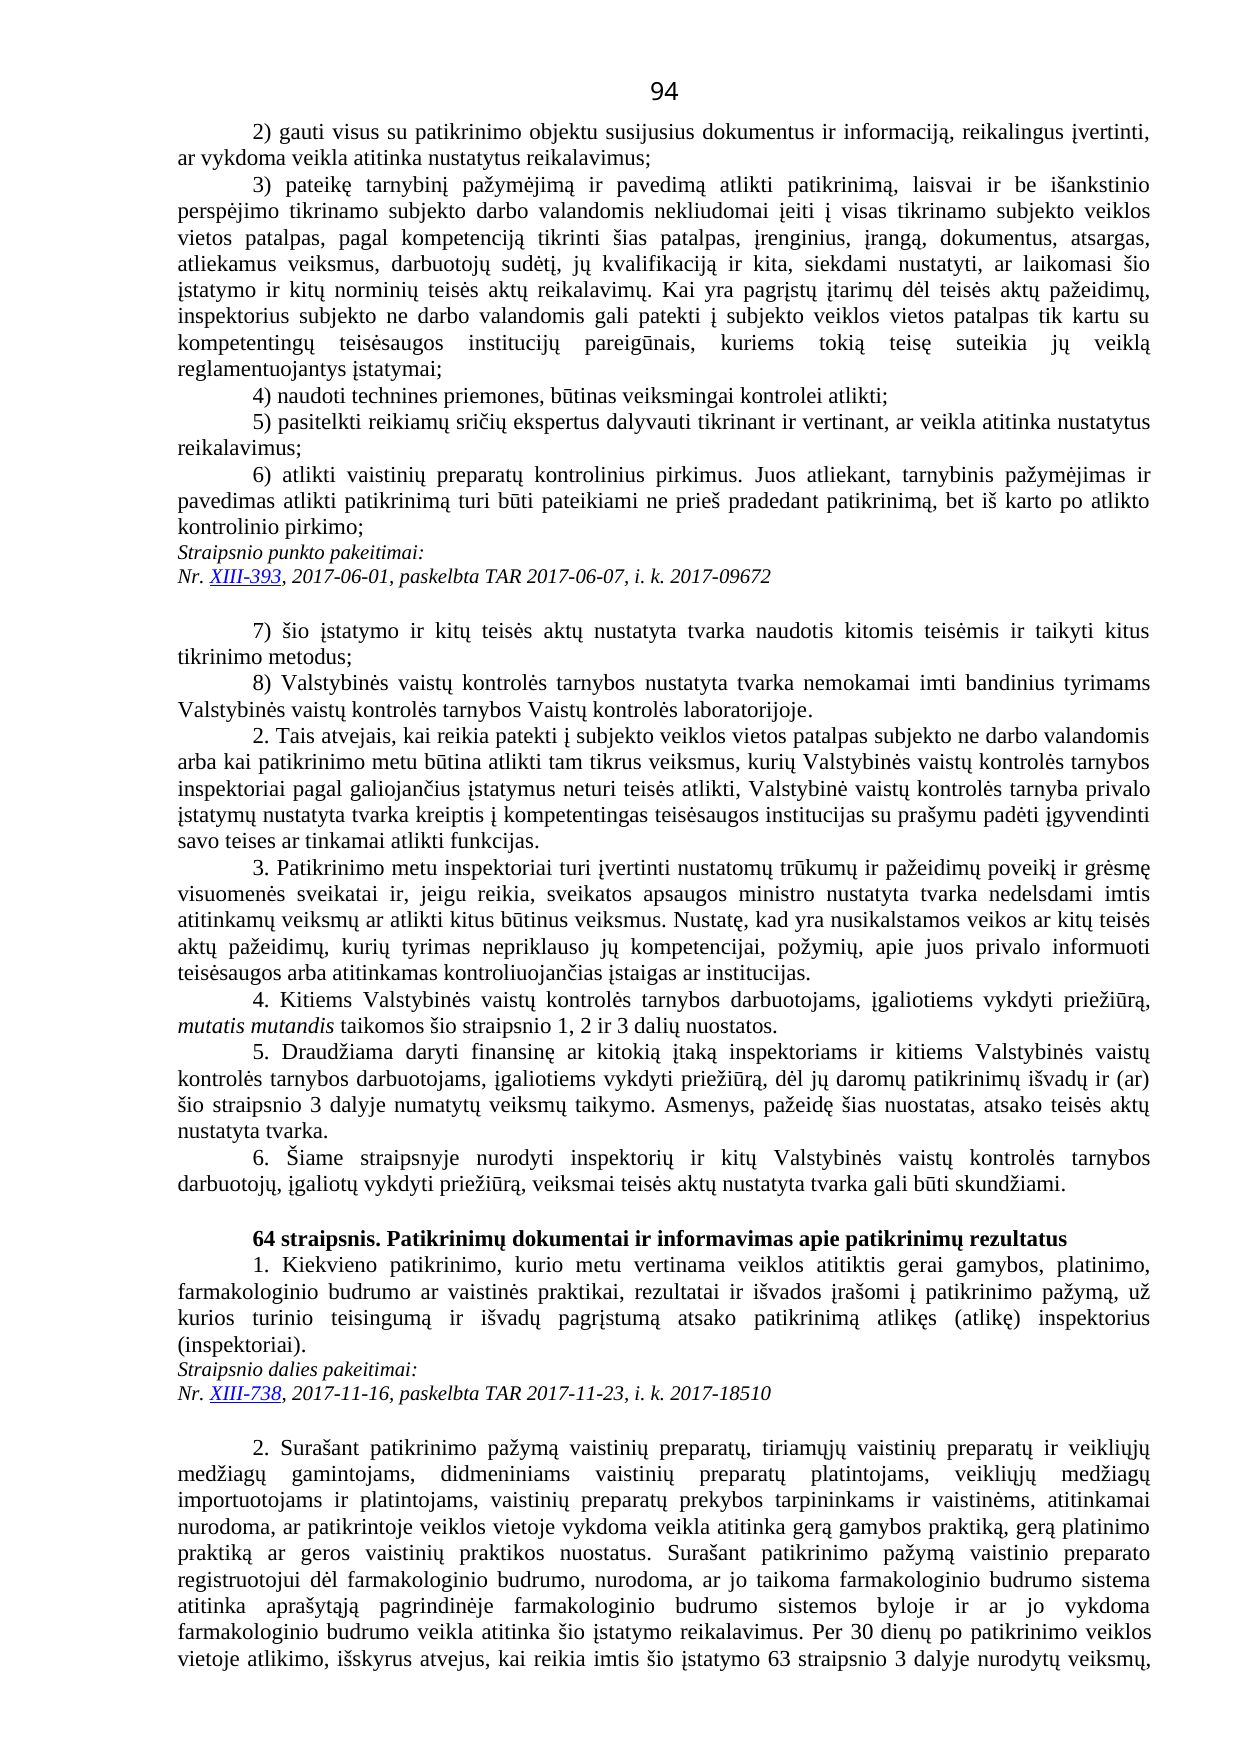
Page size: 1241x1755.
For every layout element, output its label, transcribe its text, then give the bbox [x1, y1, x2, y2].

text 4. Kitiems Valstybinės vaistų kontrolės tarnybos darbuotojams, įgaliotiems vykdyti priežiūrą, mutatis mutandis taikomos šio straipsnio 1, 2 ir 3 dalių nuostatos. [177, 986, 1152, 1038]
text Nr. XIII-393, 2017-06-01, paskelbta TAR 2017-06-07, i. k. 2017-09672 [177, 564, 1152, 588]
text 2. Surašant patikrinimo pažymą vaistinių preparatų, tiriamųjų vaistinių preparatų ir veikliųjų medžiagų gamintojams, didmeniniams vaistinių preparatų platintojams, veikliųjų medžiagų importuotojams ir platintojams, vaistinių preparatų prekybos tarpininkams ir vaistinėms, atitinkamai nurodoma, ar patikrintoje veiklos vietoje vykdoma veikla atitinka gerą gamybos praktiką, gerą platinimo praktiką ar geros vaistinių praktikos nuostatus. Surašant patikrinimo pažymą vaistinio preparato registruotojui dėl farmakologinio budrumo, nurodoma, ar jo taikoma farmakologinio budrumo sistema atitinka aprašytąją pagrindinėje farmakologinio budrumo sistemos byloje ir ar jo vykdoma farmakologinio budrumo veikla atitinka šio įstatymo reikalavimus. Per 30 dienų po patikrinimo veiklos vietoje atlikimo, išskyrus atvejus, kai reikia imtis šio įstatymo 63 straipsnio 3 dalyje nurodytų veiksmų, [177, 1434, 1152, 1671]
text 3) pateikę tarnybinį pažymėjimą ir pavedimą atlikti patikrinimą, laisvai ir be išankstinio perspėjimo tikrinamo subjekto darbo valandomis nekliudomai įeiti į visas tikrinamo subjekto veiklos vietos patalpas, pagal kompetenciją tikrinti šias patalpas, įrenginius, įrangą, dokumentus, atsargas, atliekamus veiksmus, darbuotojų sudėtį, jų kvalifikaciją ir kita, siekdami nustatyti, ar laikomasi šio įstatymo ir kitų norminių teisės aktų reikalavimų. Kai yra pagrįstų įtarimų dėl teisės aktų pažeidimų, inspektorius subjekto ne darbo valandomis gali patekti į subjekto veiklos vietos patalpas tik kartu su kompetentingų teisėsaugos institucijų pareigūnais, kuriems tokią teisę suteikia jų veiklą reglamentuojantys įstatymai; [177, 171, 1152, 382]
text 64 straipsnis. Patikrinimų dokumentai ir informavimas apie patikrinimų rezultatus [252, 1225, 1152, 1252]
text 8) Valstybinės vaistų kontrolės tarnybos nustatyta tvarka nemokamai imti bandinius tyrimams Valstybinės vaistų kontrolės tarnybos Vaistų kontrolės laboratorijoje. [177, 669, 1152, 722]
text 3. Patikrinimo metu inspektoriai turi įvertinti nustatomų trūkumų ir pažeidimų poveikį ir grėsmę visuomenės sveikatai ir, jeigu reikia, sveikatos apsaugos ministro nustatyta tvarka nedelsdami imtis atitinkamų veiksmų ar atlikti kitus būtinus veiksmus. Nustatę, kad yra nusikalstamos veikos ar kitų teisės aktų pažeidimų, kurių tyrimas nepriklauso jų kompetencijai, požymių, apie juos privalo informuoti teisėsaugos arba atitinkamas kontroliuojančias įstaigas ar institucijas. [177, 854, 1152, 986]
text 4) naudoti technines priemones, būtinas veiksmingai kontrolei atlikti; [177, 382, 1152, 408]
text 2) gauti visus su patikrinimo objektu susijusius dokumentus ir informaciją, reikalingus įvertinti, ar vykdoma veikla atitinka nustatytus reikalavimus; [177, 118, 1152, 171]
text 5. Draudžiama daryti finansinę ar kitokią įtaką inspektoriams ir kitiems Valstybinės vaistų kontrolės tarnybos darbuotojams, įgaliotiems vykdyti priežiūrą, dėl jų daromų patikrinimų išvadų ir (ar) šio straipsnio 3 dalyje numatytų veiksmų taikymo. Asmenys, pažeidę šias nuostatas, atsako teisės aktų nustatyta tvarka. [177, 1038, 1152, 1144]
text Straipsnio dalies pakeitimai: [177, 1357, 1152, 1381]
text Straipsnio punkto pakeitimai: [177, 540, 1152, 564]
text Nr. XIII-738, 2017-11-16, paskelbta TAR 2017-11-23, i. k. 2017-18510 [177, 1381, 1152, 1405]
text 1. Kiekvieno patikrinimo, kurio metu vertinama veiklos atitiktis gerai gamybos, platinimo, farmakologinio budrumo ar vaistinės praktikai, rezultatai ir išvados įrašomi į patikrinimo pažymą, už kurios turinio teisingumą ir išvadų pagrįstumą atsako patikrinimą atlikęs (atlikę) inspektorius (inspektoriai). [177, 1252, 1152, 1357]
text 6. Šiame straipsnyje nurodyti inspektorių ir kitų Valstybinės vaistų kontrolės tarnybos darbuotojų, įgaliotų vykdyti priežiūrą, veiksmai teisės aktų nustatyta tvarka gali būti skundžiami. [177, 1144, 1152, 1196]
text 7) šio įstatymo ir kitų teisės aktų nustatyta tvarka naudotis kitomis teisėmis ir taikyti kitus tikrinimo metodus; [177, 617, 1152, 669]
text 5) pasitelkti reikiamų sričių ekspertus dalyvauti tikrinant ir vertinant, ar veikla atitinka nustatytus reikalavimus; [177, 408, 1152, 461]
text 2. Tais atvejais, kai reikia patekti į subjekto veiklos vietos patalpas subjekto ne darbo valandomis arba kai patikrinimo metu būtina atlikti tam tikrus veiksmus, kurių Valstybinės vaistų kontrolės tarnybos inspektoriai pagal galiojančius įstatymus neturi teisės atlikti, Valstybinė vaistų kontrolės tarnyba privalo įstatymų nustatyta tvarka kreiptis į kompetentingas teisėsaugos institucijas su prašymu padėti įgyvendinti savo teises ar tinkamai atlikti funkcijas. [177, 722, 1152, 854]
text 6) atlikti vaistinių preparatų kontrolinius pirkimus. Juos atliekant, tarnybinis pažymėjimas ir pavedimas atlikti patikrinimą turi būti pateikiami ne prieš pradedant patikrinimą, bet iš karto po atlikto kontrolinio pirkimo; [177, 461, 1152, 540]
